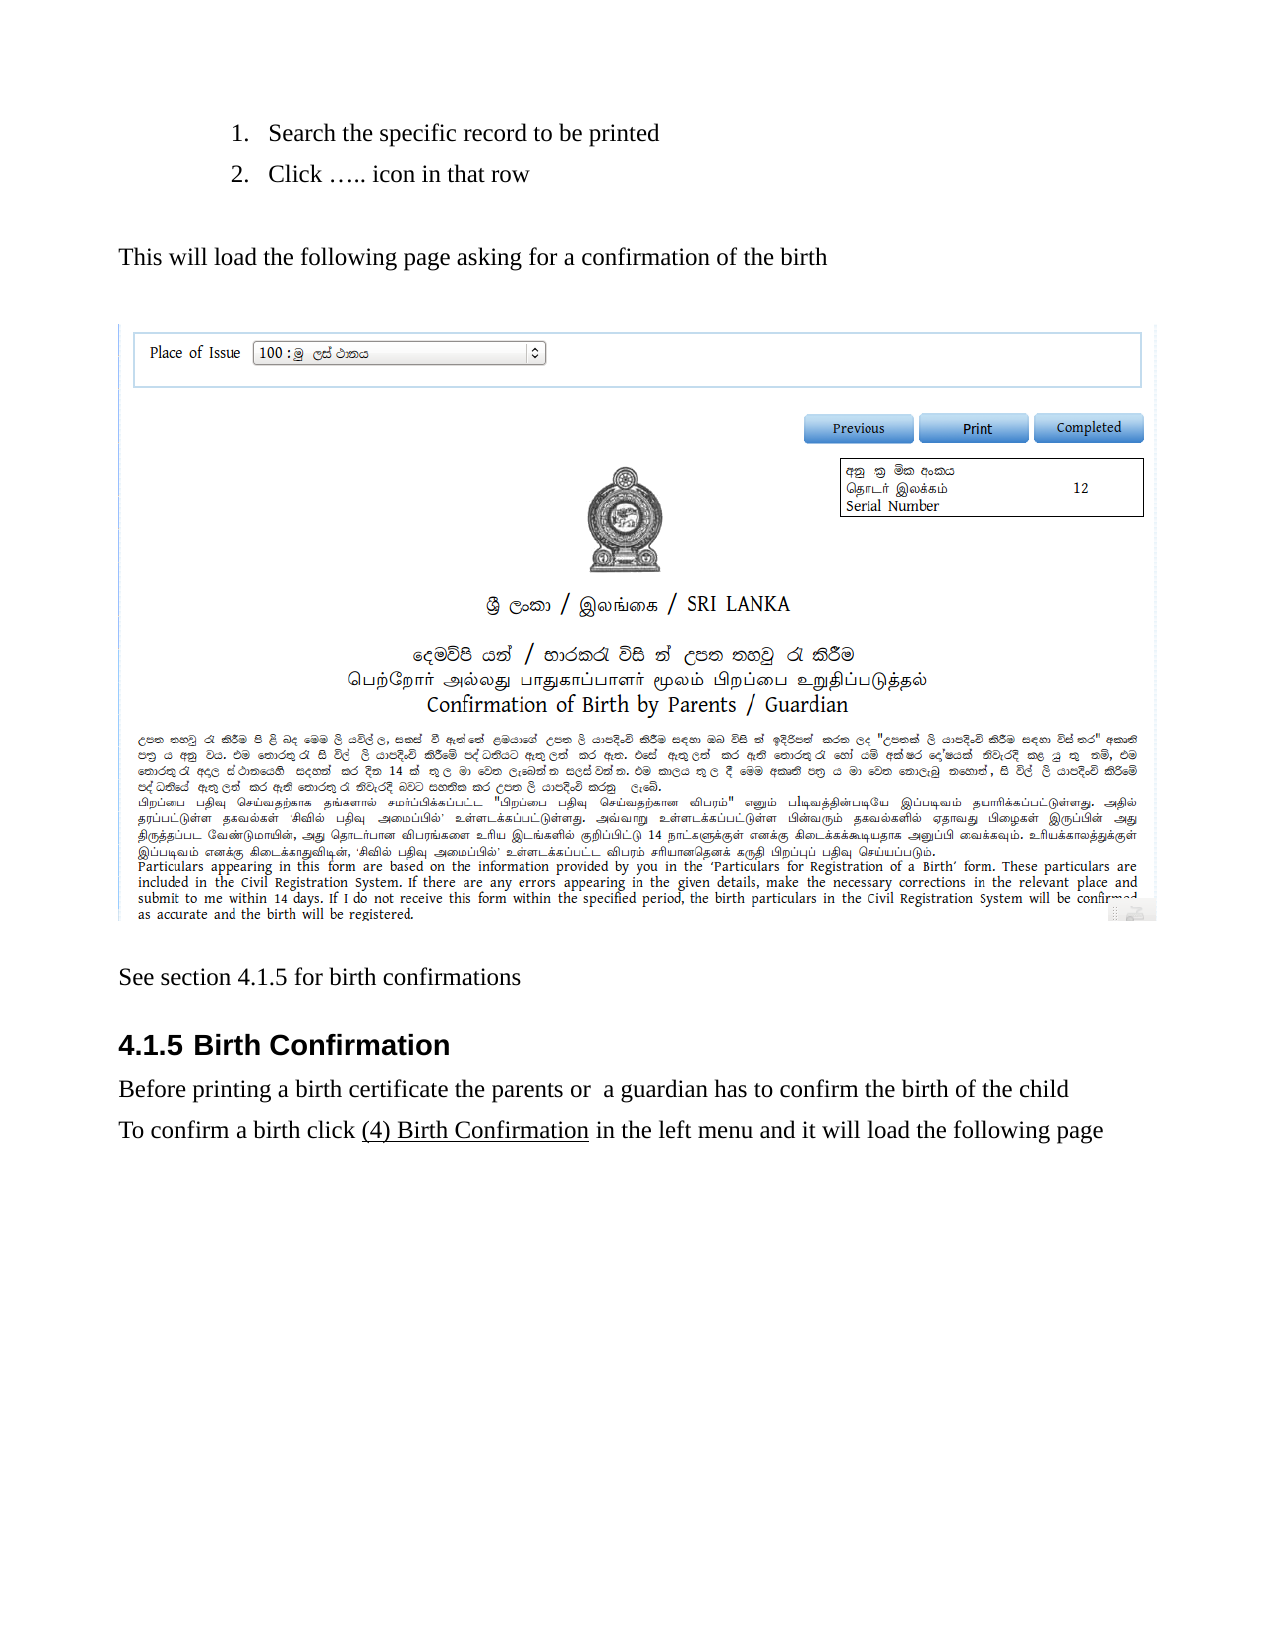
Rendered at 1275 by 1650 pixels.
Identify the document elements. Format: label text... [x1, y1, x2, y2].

text This will load the following page asking for a confirmation of the birth [118, 242, 1157, 271]
picture [118, 324, 1157, 921]
text Before printing a birth certificate the parents or a guardian has to confirm the birth of the child [118, 1074, 1157, 1103]
subtitle Birth Confirmation [118, 1028, 1157, 1062]
list Click ….. icon in that row [231, 159, 1157, 188]
text See section 4.1.5 for birth confirmations [118, 962, 1157, 991]
list Search the specific record to be printed [231, 118, 1157, 147]
text To confirm a birth click (4) Birth Confirmation in the left menu and it will load the following page [118, 1116, 1157, 1144]
